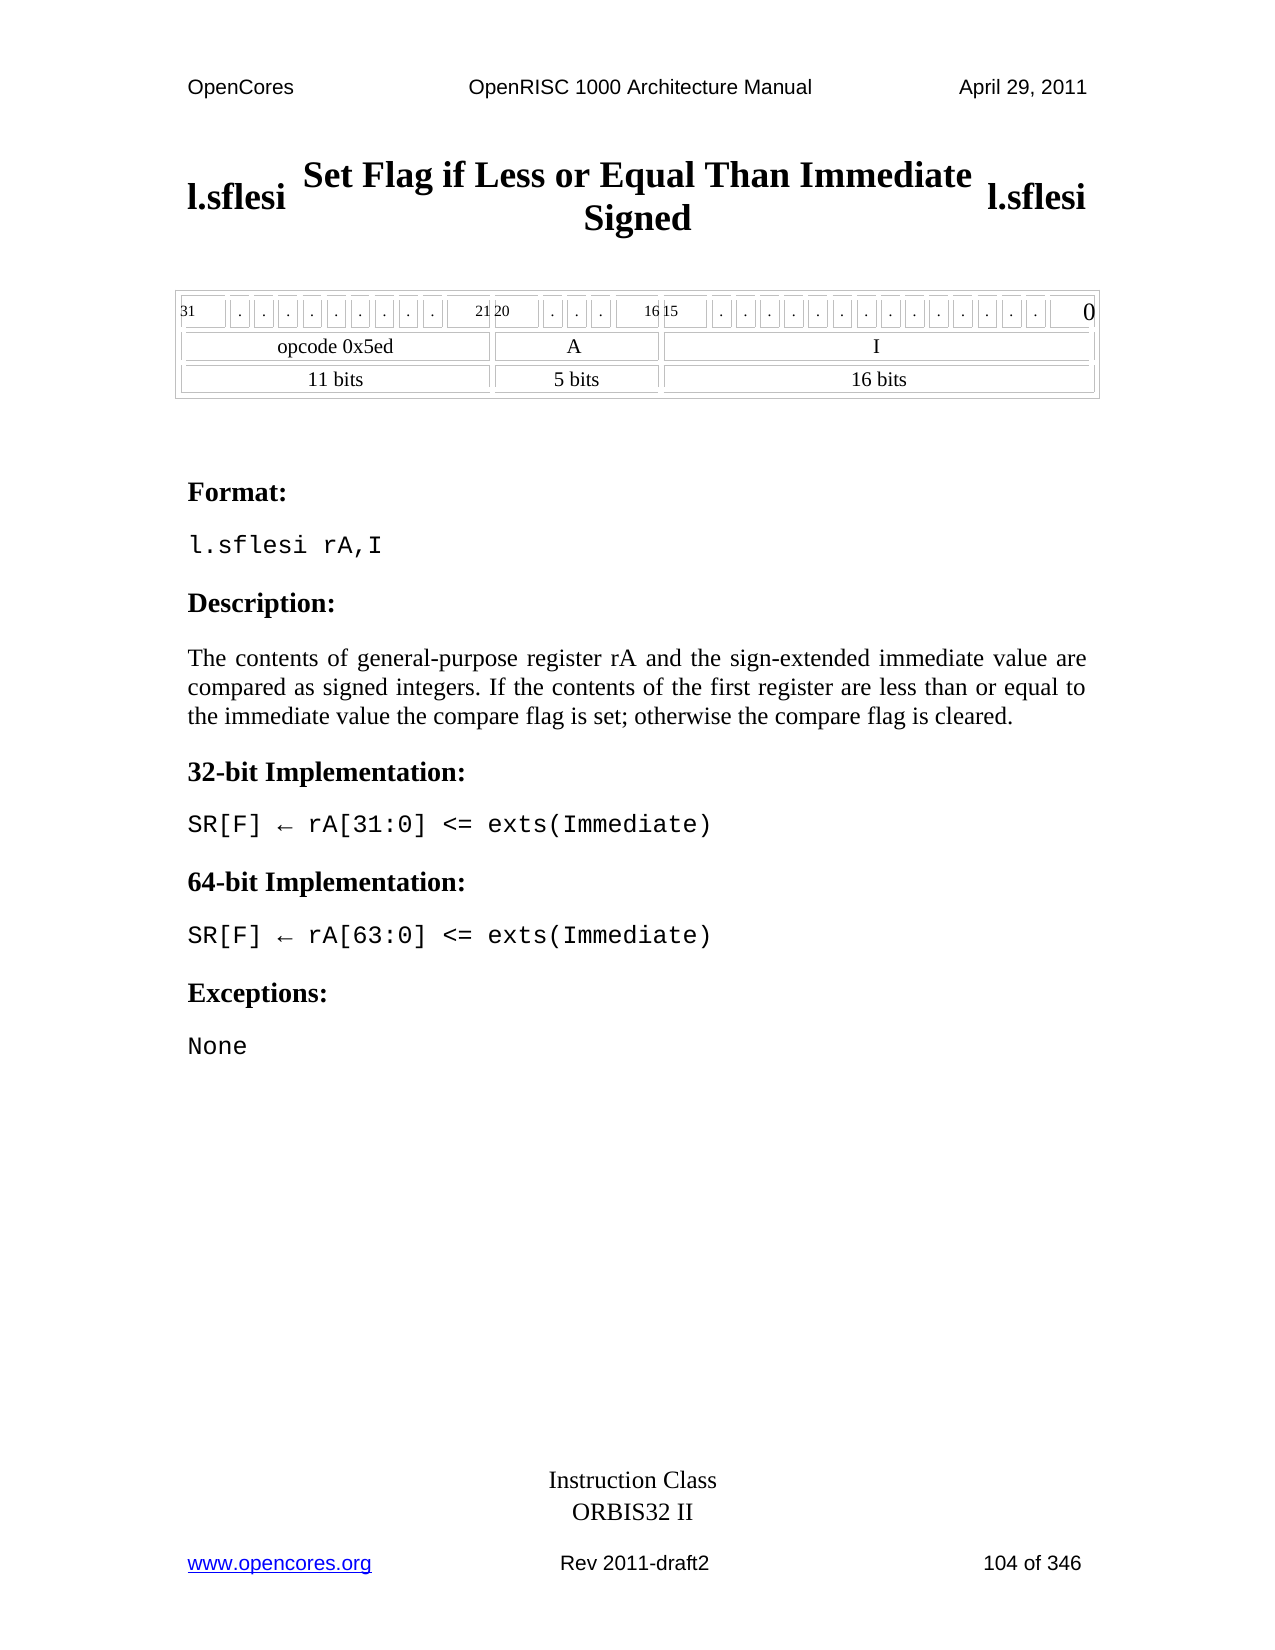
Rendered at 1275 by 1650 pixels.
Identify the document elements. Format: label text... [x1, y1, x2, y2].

text Format: [187, 475, 1087, 508]
text SR[F] ← rA[63:0] <= exts(Immediate) [187, 923, 1087, 951]
text SR[F] ← rA[31:0] <= exts(Immediate) [187, 812, 1087, 840]
text 64-bit Implementation: [187, 865, 1087, 898]
text None [187, 1033, 1087, 1062]
text Exceptions: [187, 976, 1087, 1008]
text 32-bit Implementation: [187, 755, 1087, 787]
text Description: [187, 586, 1087, 618]
text The contents of general-purpose register rA and the sign-extended immediate value are compared as signed integers. If the contents of the first register are less than or equal to the immediate value the compare flag is set; otherwise the compare flag is cleared. [187, 643, 1087, 730]
text l.sflesi rA,I [187, 533, 1087, 561]
